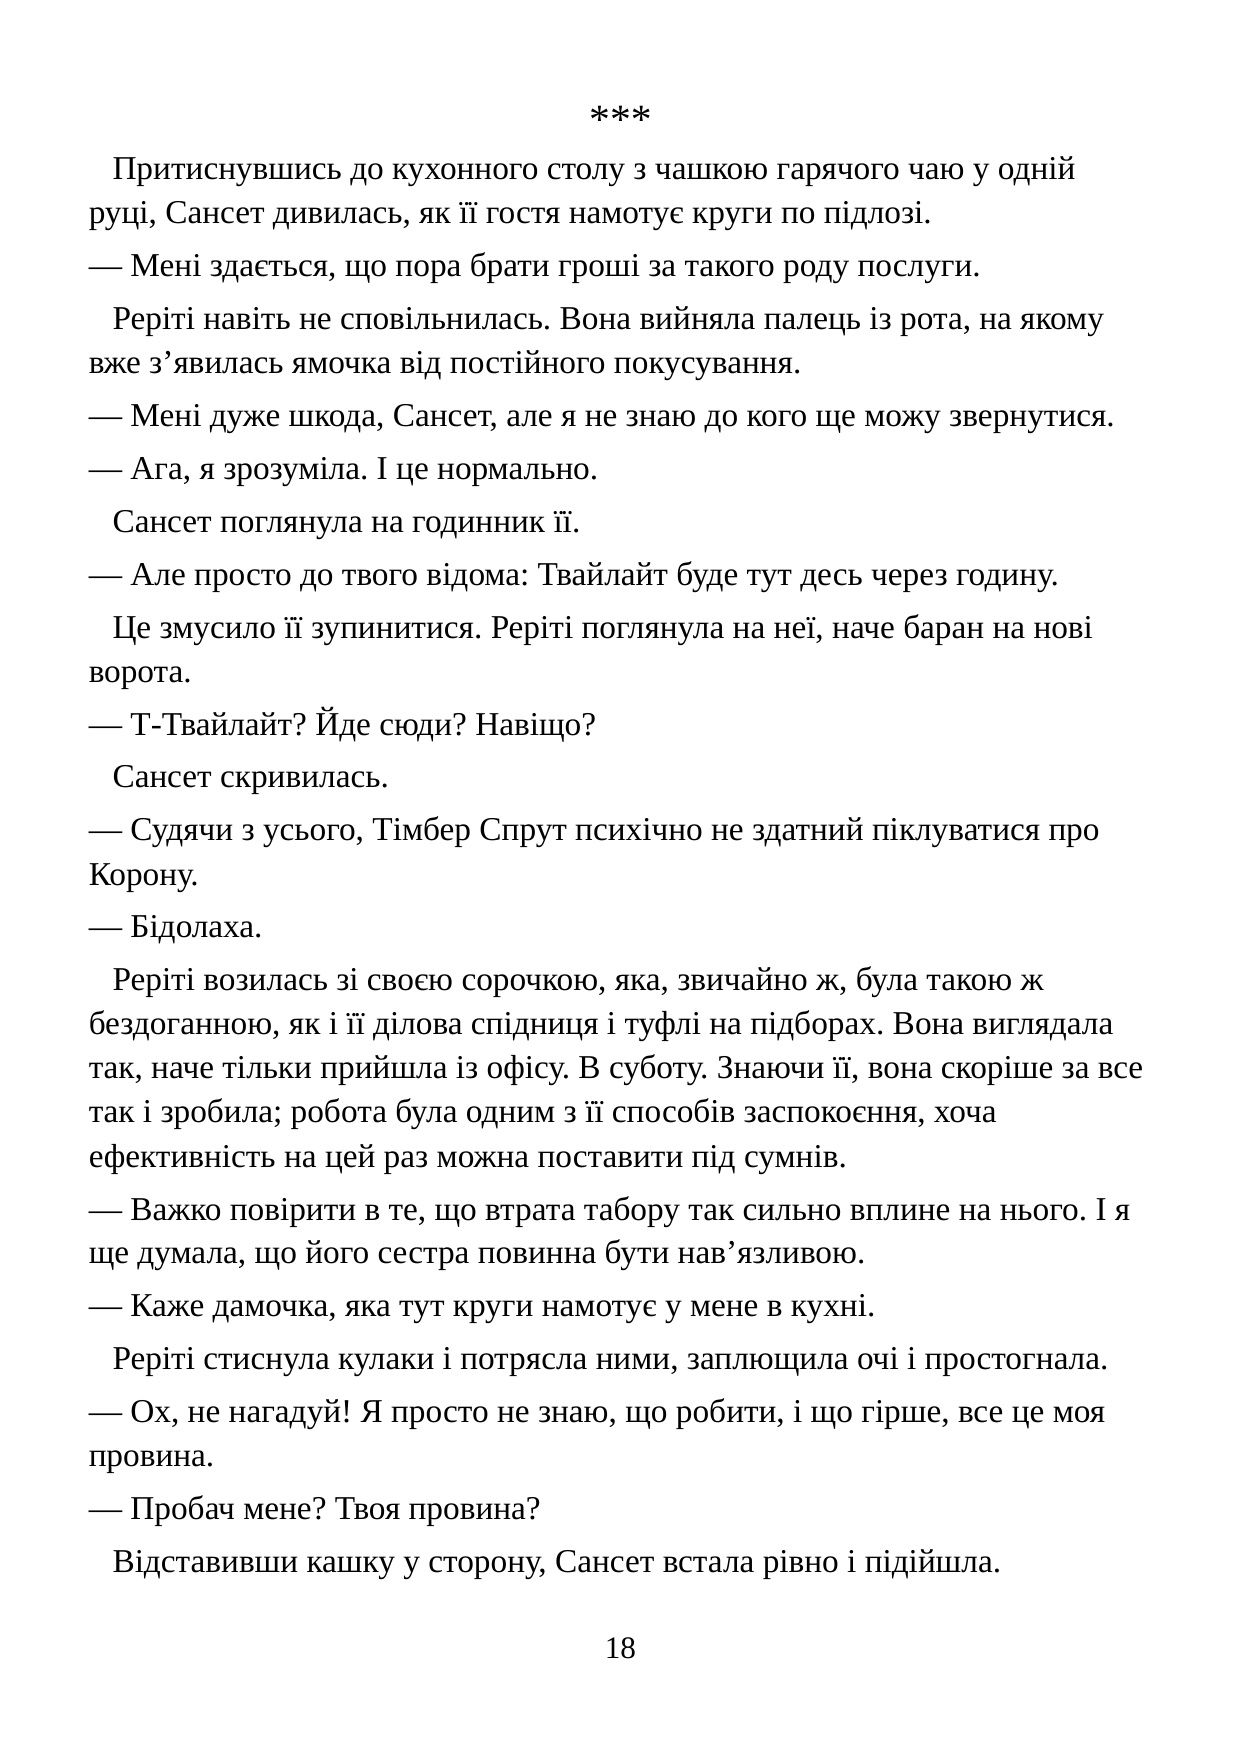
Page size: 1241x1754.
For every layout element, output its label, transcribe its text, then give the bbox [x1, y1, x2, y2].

text — Ага, я зрозуміла. І це нормально. [88, 448, 1152, 486]
text — Ох, не нагадуй! Я просто не знаю, що робити, і що гірше, все це моя провина. [88, 1392, 1152, 1474]
text — Т‐Твайлайт? Йде сюди? Навіщо? [88, 704, 1152, 742]
text Сансет поглянула на годинник її. [88, 501, 1152, 539]
text — Мені здається, що пора брати гроші за такого роду послуги. [88, 245, 1152, 284]
text Притиснувшись до кухонного столу з чашкою гарячого чаю у одній руці, Сансет дивилась, як її гостя намотує круги по підлозі. [88, 148, 1152, 231]
text Відставивши кашку у сторону, Сансет встала рівно і підійшла. [88, 1541, 1152, 1580]
text — Але просто до твого відома: Твайлайт буде тут десь через годину. [88, 554, 1152, 592]
text — Мені дуже шкода, Сансет, але я не знаю до кого ще можу звернутися. [88, 395, 1152, 433]
text Реріті стиснула кулаки і потрясла ними, заплющила очі і простогнала. [88, 1339, 1152, 1377]
text — Каже дамочка, яка тут круги намотує у мене в кухні. [88, 1286, 1152, 1324]
text — Важко повірити в те, що втрата табору так сильно вплине на нього. І я ще думала, що його сестра повинна бути нав’язливою. [88, 1189, 1152, 1271]
text Реріті навіть не сповільнилась. Вона вийняла палець із рота, на якому вже з’явилась ямочка від постійного покусування. [88, 298, 1152, 381]
text *** [88, 94, 1152, 142]
text — Пробач мене? Твоя провина? [88, 1488, 1152, 1527]
text — Бідолаха. [88, 907, 1152, 945]
text Це змусило її зупинитися. Реріті поглянула на неї, наче баран на нові ворота. [88, 607, 1152, 689]
text Реріті возилась зі своєю сорочкою, яка, звичайно ж, була такою ж бездоганною, як і її ділова спідниця і туфлі на підборах. Вона виглядала так, наче тільки прийшла із офісу. В суботу. Знаючи її, вона скоріше за все так і зробила; робота була одним з її способів заспокоєння, хоча ефективність на цей раз можна поставити під сумнів. [88, 959, 1152, 1174]
text Сансет скривилась. [88, 757, 1152, 795]
text — Судячи з усього, Тімбер Спрут психічно не здатний піклуватися про Корону. [88, 810, 1152, 892]
